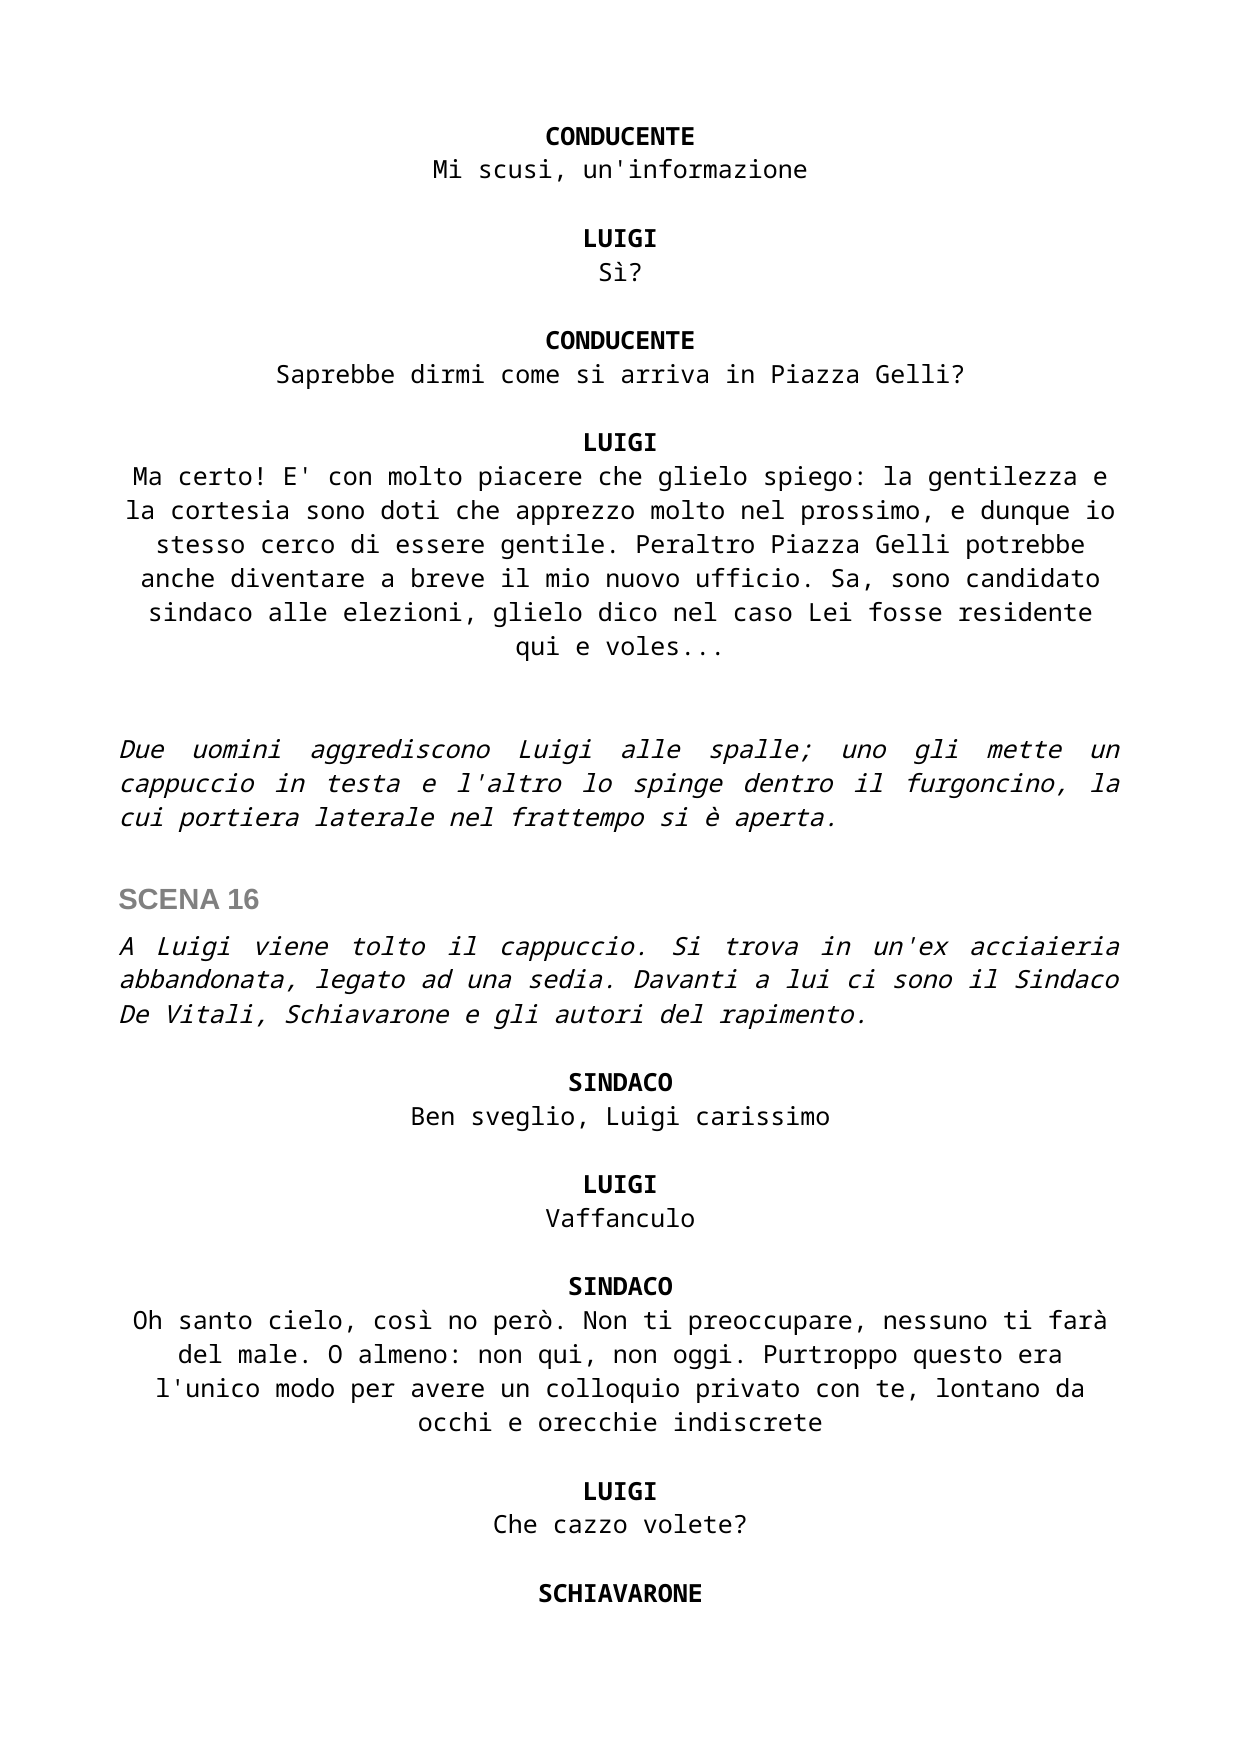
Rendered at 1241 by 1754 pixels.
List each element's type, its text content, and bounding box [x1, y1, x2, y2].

text Saprebbe dirmi come si arriva in Piazza Gelli? [118, 357, 1122, 391]
text LUIGI [118, 425, 1122, 459]
text LUIGI [118, 1167, 1122, 1201]
text A Luigi viene tolto il cappuccio. Si trova in un'ex acciaieria abbandonata, legato ad una sedia. Davanti a lui ci sono il Sindaco De Vitali, Schiavarone e gli autori del rapimento. [118, 928, 1122, 1030]
text CONDUCENTE [118, 322, 1122, 357]
text Oh santo cielo, così no però. Non ti preoccupare, nessuno ti farà del male. O almeno: non qui, non oggi. Purtroppo questo era l'unico modo per avere un colloquio privato con te, lontano da occhi e orecchie indiscrete [118, 1303, 1122, 1439]
text SCHIAVARONE [118, 1575, 1122, 1609]
subtitle SCENA 16 [118, 882, 1122, 916]
text LUIGI [118, 1473, 1122, 1507]
text CONDUCENTE [118, 118, 1122, 152]
text Sì? [118, 254, 1122, 288]
text SINDACO [118, 1269, 1122, 1303]
text Che cazzo volete? [118, 1507, 1122, 1541]
text Vaffanculo [118, 1201, 1122, 1235]
text SINDACO [118, 1064, 1122, 1098]
text Ma certo! E' con molto piacere che glielo spiego: la gentilezza e la cortesia sono doti che apprezzo molto nel prossimo, e dunque io stesso cerco di essere gentile. Peraltro Piazza Gelli potrebbe anche diventare a breve il mio nuovo ufficio. Sa, sono candidato sindaco alle elezioni, glielo dico nel caso Lei fosse residente qui e voles... [118, 459, 1122, 663]
text Ben sveglio, Luigi carissimo [118, 1098, 1122, 1132]
text Mi scusi, un'informazione [118, 152, 1122, 186]
text Due uomini aggrediscono Luigi alle spalle; uno gli mette un cappuccio in testa e l'altro lo spinge dentro il furgoncino, la cui portiera laterale nel frattempo si è aperta. [118, 697, 1122, 833]
text LUIGI [118, 220, 1122, 254]
